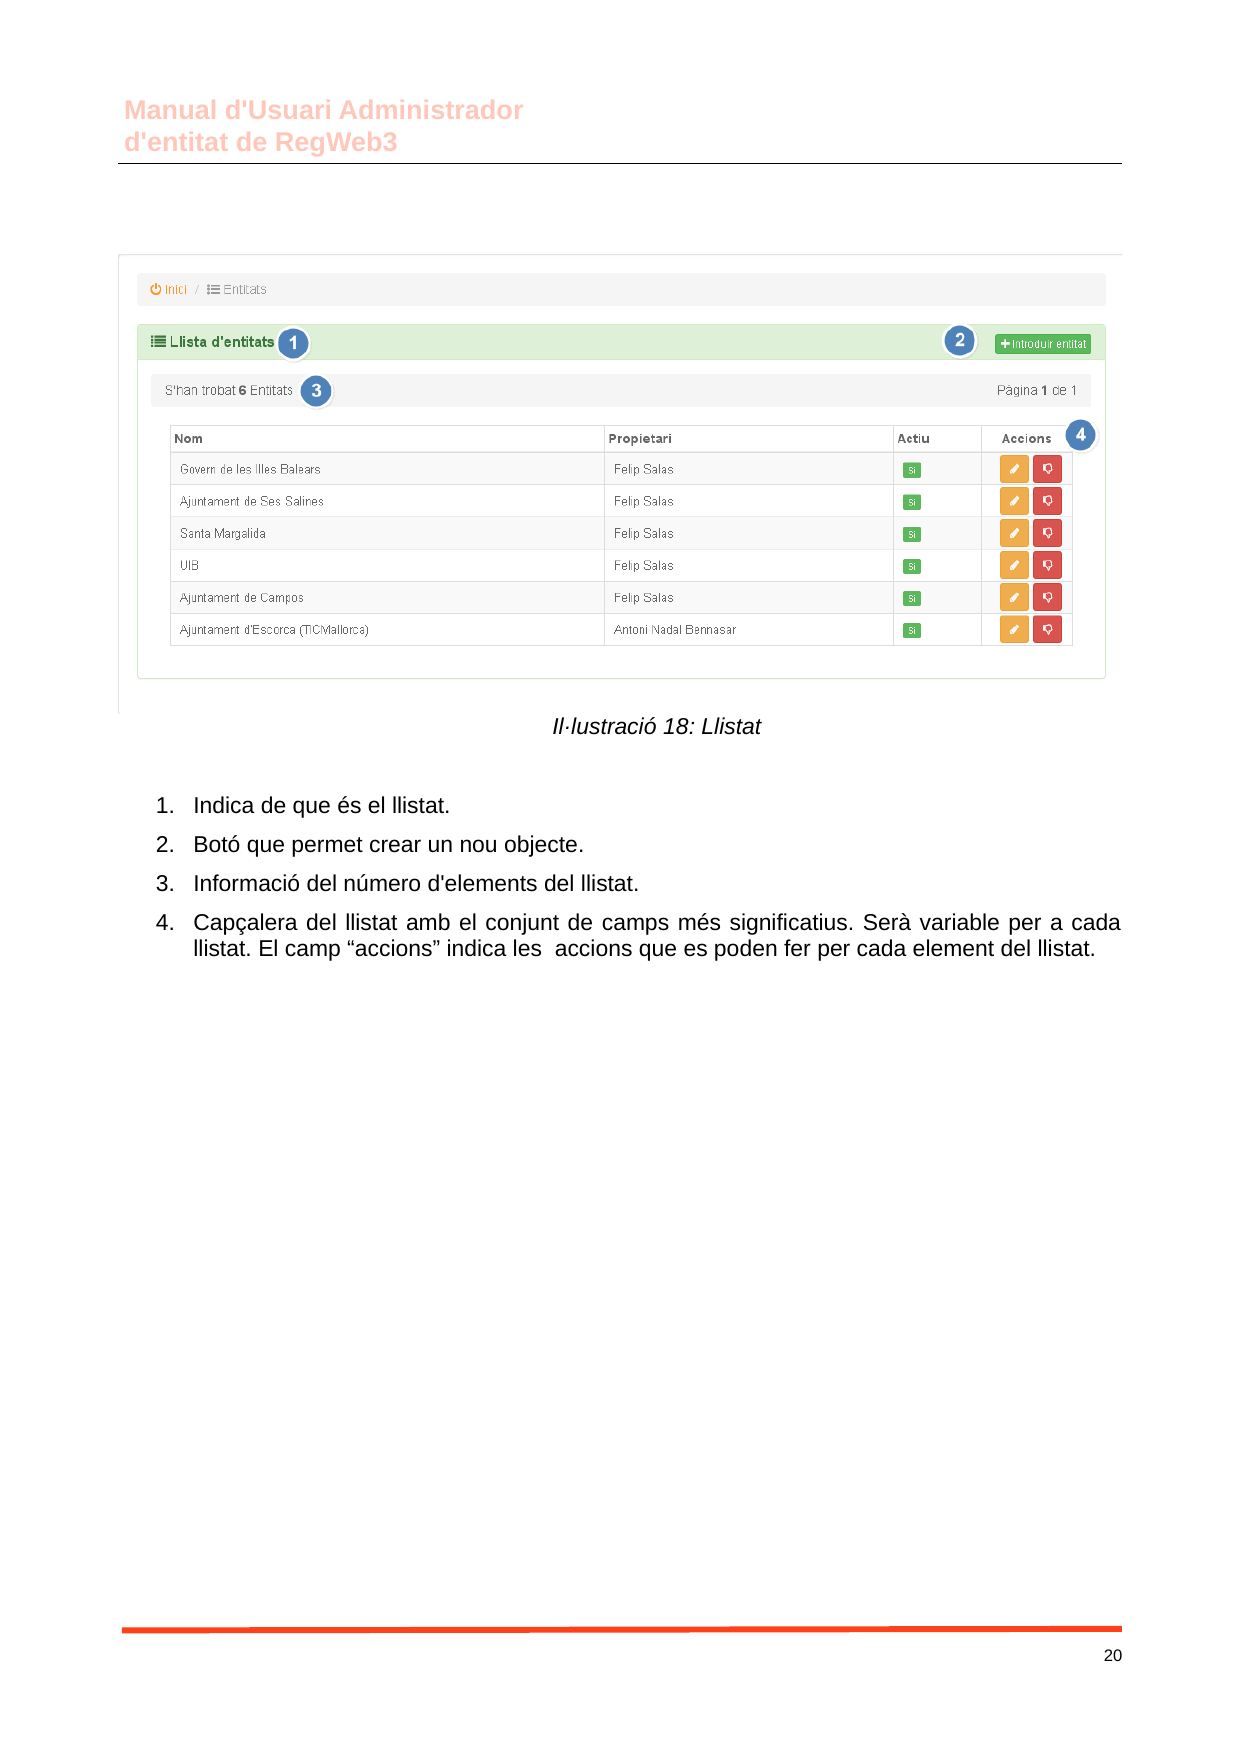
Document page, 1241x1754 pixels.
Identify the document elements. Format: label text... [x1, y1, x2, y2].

list Capçalera del llistat amb el conjunt de camps més significatius. Serà variable per a cada llistat. El camp “accions” indica les accions que es poden fer per cada element del llistat. [156, 909, 1122, 961]
list Informació del número d'elements del llistat. [156, 870, 1122, 896]
list Il·lustració 18: Llistat [156, 714, 1122, 739]
list Indica de que és el llistat. [156, 792, 1122, 818]
picture [118, 254, 1123, 714]
list Botó que permet crear un nou objecte. [156, 831, 1122, 857]
